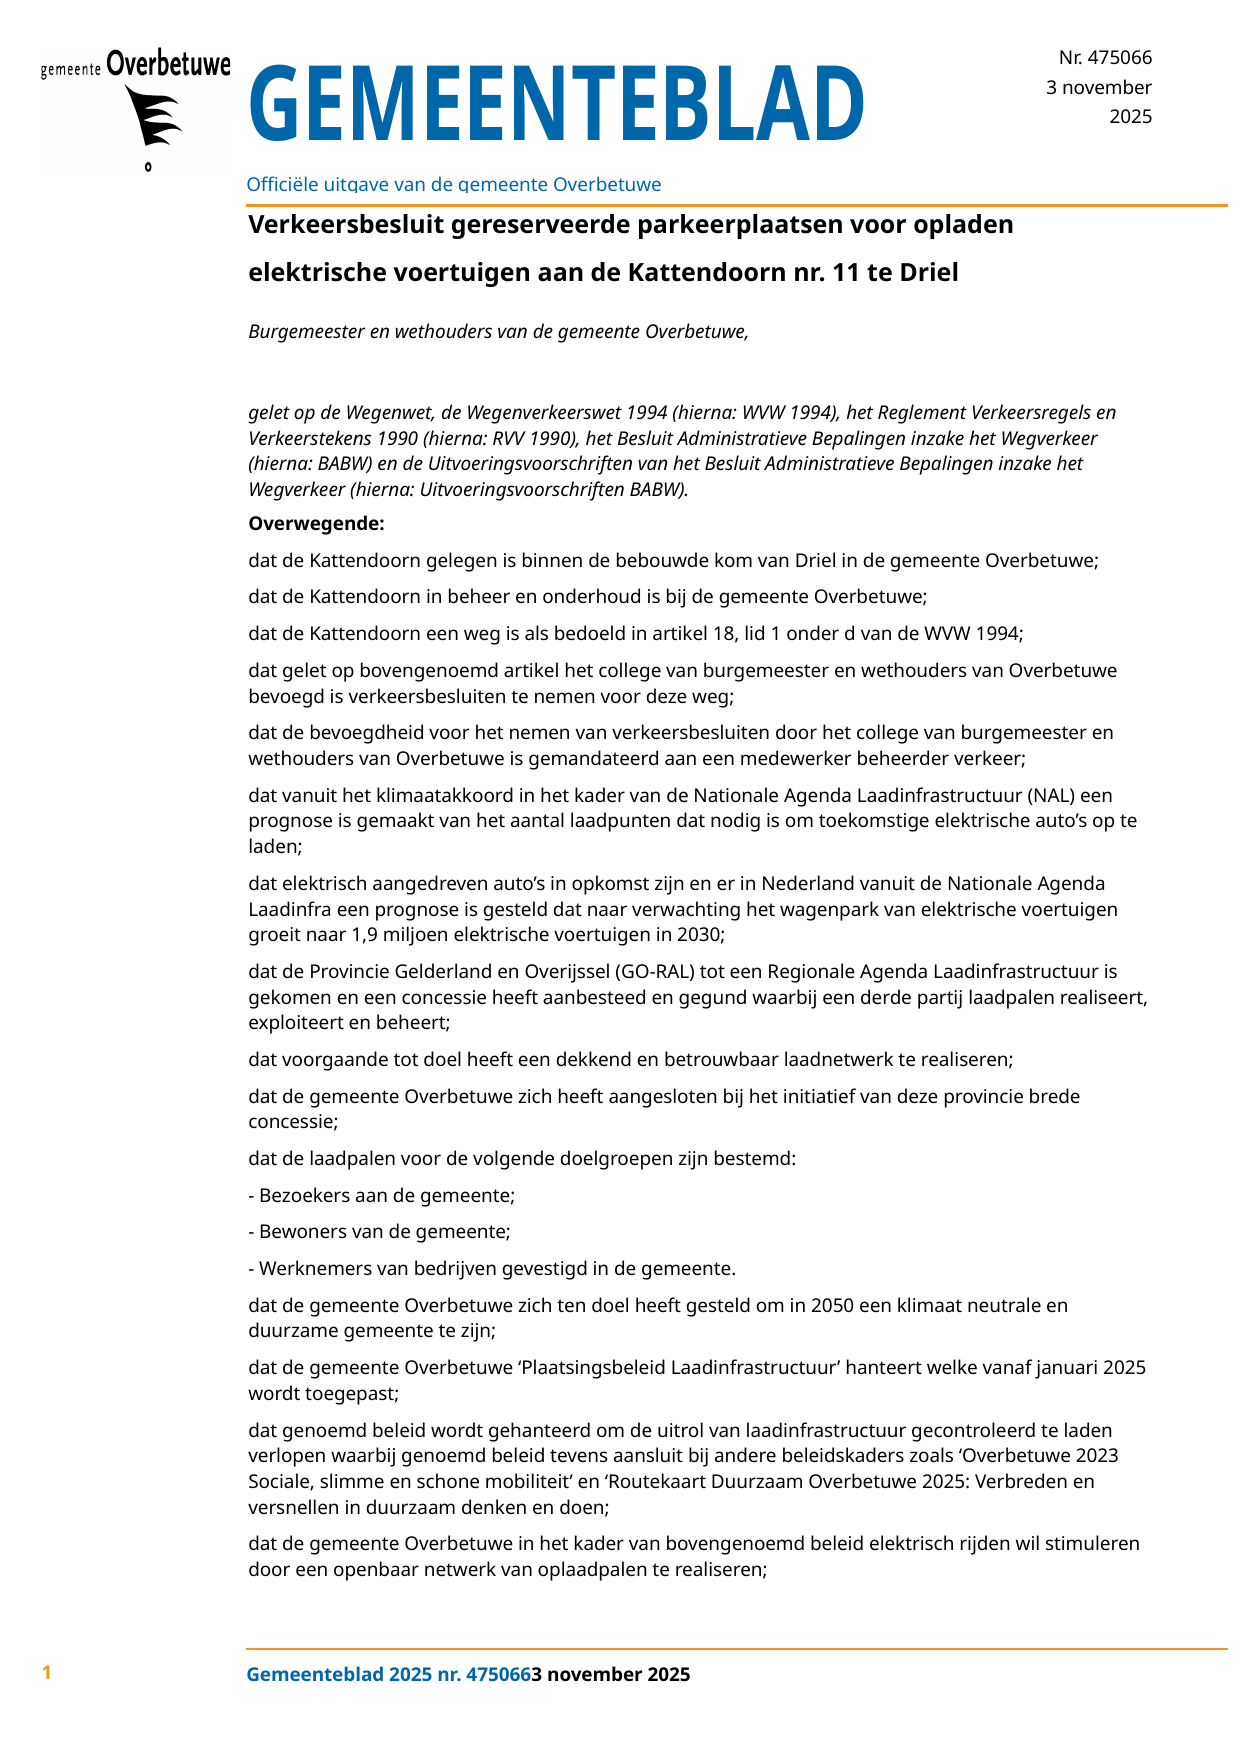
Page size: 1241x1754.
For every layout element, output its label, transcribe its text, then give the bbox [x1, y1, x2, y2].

text dat de gemeente Overbetuwe zich heeft aangesloten bij het initiatief van deze provincie brede concessie; [248, 1083, 1152, 1134]
text Overwegende: [248, 510, 1152, 536]
text dat gelet op bovengenoemd artikel het college van burgemeester en wethouders van Overbetuwe bevoegd is verkeersbesluiten te nemen voor deze weg; [248, 657, 1152, 708]
text - Bezoekers aan de gemeente; [248, 1182, 1152, 1208]
text dat de gemeente Overbetuwe in het kader van bovengenoemd beleid elektrisch rijden wil stimuleren door een openbaar netwerk van oplaadpalen te realiseren; [248, 1531, 1152, 1582]
text - Werknemers van bedrijven gevestigd in de gemeente. [248, 1255, 1152, 1281]
text - Bewoners van de gemeente; [248, 1219, 1152, 1244]
text dat de Kattendoorn gelegen is binnen de bebouwde kom van Driel in de gemeente Overbetuwe; [248, 547, 1152, 573]
text dat de gemeente Overbetuwe zich ten doel heeft gesteld om in 2050 een klimaat neutrale en duurzame gemeente te zijn; [248, 1292, 1152, 1343]
text dat elektrisch aangedreven auto’s in opkomst zijn en er in Nederland vanuit de Nationale Agenda Laadinfra een prognose is gesteld dat naar verwachting het wagenpark van elektrische voertuigen groeit naar 1,9 miljoen elektrische voertuigen in 2030; [248, 870, 1152, 947]
text dat genoemd beleid wordt gehanteerd om de uitrol van laadinfrastructuur gecontroleerd te laden verlopen waarbij genoemd beleid tevens aansluit bij andere beleidskaders zoals ‘Overbetuwe 2023 Sociale, slimme en schone mobiliteit’ en ‘Routekaart Duurzaam Overbetuwe 2025: Verbreden en versnellen in duurzaam denken en doen; [248, 1417, 1152, 1520]
text dat de gemeente Overbetuwe ‘Plaatsingsbeleid Laadinfrastructuur’ hanteert welke vanaf januari 2025 wordt toegepast; [248, 1354, 1152, 1406]
text dat de Kattendoorn in beheer en onderhoud is bij de gemeente Overbetuwe; [248, 584, 1152, 609]
text dat vanuit het klimaatakkoord in het kader van de Nationale Agenda Laadinfrastructuur (NAL) een prognose is gemaakt van het aantal laadpunten dat nodig is om toekomstige elektrische auto’s op te laden; [248, 782, 1152, 859]
text dat de laadpalen voor de volgende doelgroepen zijn bestemd: [248, 1145, 1152, 1171]
text Burgemeester en wethouders van de gemeente Overbetuwe, [248, 318, 1152, 344]
text dat de Kattendoorn een weg is als bedoeld in artikel 18, lid 1 onder d van de WVW 1994; [248, 620, 1152, 646]
text dat de bevoegdheid voor het nemen van verkeersbesluiten door het college van burgemeester en wethouders van Overbetuwe is gemandateerd aan een medewerker beheerder verkeer; [248, 719, 1152, 771]
text dat voorgaande tot doel heeft een dekkend en betrouwbaar laadnetwerk te realiseren; [248, 1046, 1152, 1072]
picture [41, 47, 231, 172]
text Verkeersbesluit gereserveerde parkeerplaatsen voor opladen elektrische voertuigen aan de Kattendoorn nr. 11 te Driel [248, 207, 1152, 288]
text dat de Provincie Gelderland en Overijssel (GO-RAL) tot een Regionale Agenda Laadinfrastructuur is gekomen en een concessie heeft aanbesteed en gegund waarbij een derde partij laadpalen realiseert, exploiteert en beheert; [248, 958, 1152, 1035]
text gelet op de Wegenwet, de Wegenverkeerswet 1994 (hierna: WVW 1994), het Reglement Verkeersregels en Verkeerstekens 1990 (hierna: RVV 1990), het Besluit Administratieve Bepalingen inzake het Wegverkeer (hierna: BABW) en de Uitvoeringsvoorschriften van het Besluit Administratieve Bepalingen inzake het Wegverkeer (hierna: Uitvoeringsvoorschriften BABW). [248, 399, 1152, 502]
